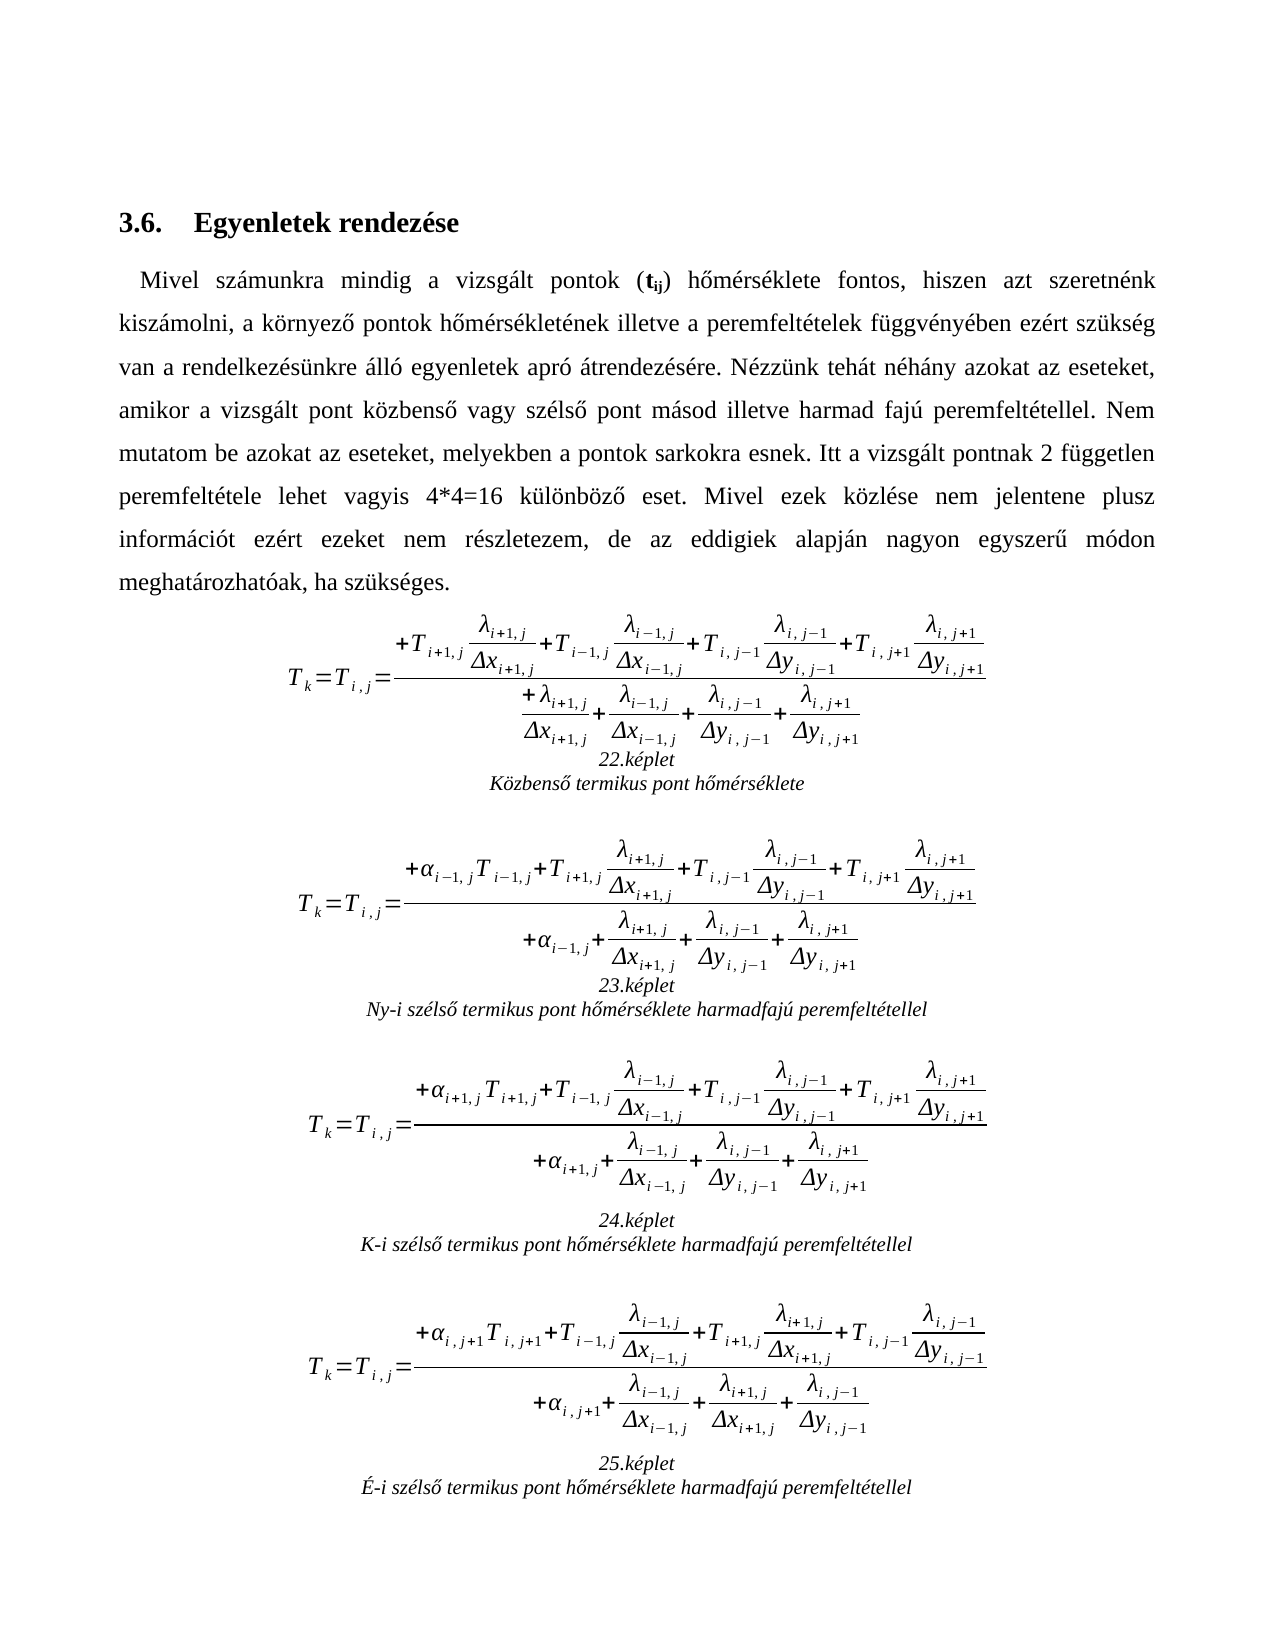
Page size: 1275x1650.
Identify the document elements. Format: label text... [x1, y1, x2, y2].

subtitle 25.képlet [118, 1451, 1156, 1475]
subtitle Egyenletek rendezése [118, 205, 1156, 238]
subtitle É-i szélső termikus pont hőmérséklete harmadfajú peremfeltétellel [118, 1475, 1156, 1499]
text 23.képlet [118, 973, 1156, 997]
text 22.képlet [118, 747, 1156, 771]
text Mivel számunkra mindig a vizsgált pontok (tij) hőmérséklete fontos, hiszen azt szeretnénk kiszámolni, a környező pontok hőmérsékletének illetve a peremfeltételek függvényében ezért szükség van a rendelkezésünkre álló egyenletek apró átrendezésére. Nézzünk tehát néhány azokat az eseteket, amikor a vizsgált pont közbenső vagy szélső pont másod illetve harmad fajú peremfeltétellel. Nem mutatom be azokat az eseteket, melyekben a pontok sarkokra esnek. Itt a vizsgált pontnak 2 független peremfeltétele lehet vagyis 4*4=16 különböző eset. Mivel ezek közlése nem jelentene plusz információt ezért ezeket nem részletezem, de az eddigiek alapján nagyon egyszerű módon meghatározhatóak, ha szükséges. [118, 265, 1156, 596]
text K-i szélső termikus pont hőmérséklete harmadfajú peremfeltétellel [118, 1232, 1156, 1256]
text 24.képlet [118, 1208, 1156, 1232]
text Közbenső termikus pont hőmérséklete [118, 771, 1156, 795]
text Ny-i szélső termikus pont hőmérséklete harmadfajú peremfeltétellel [118, 997, 1156, 1021]
